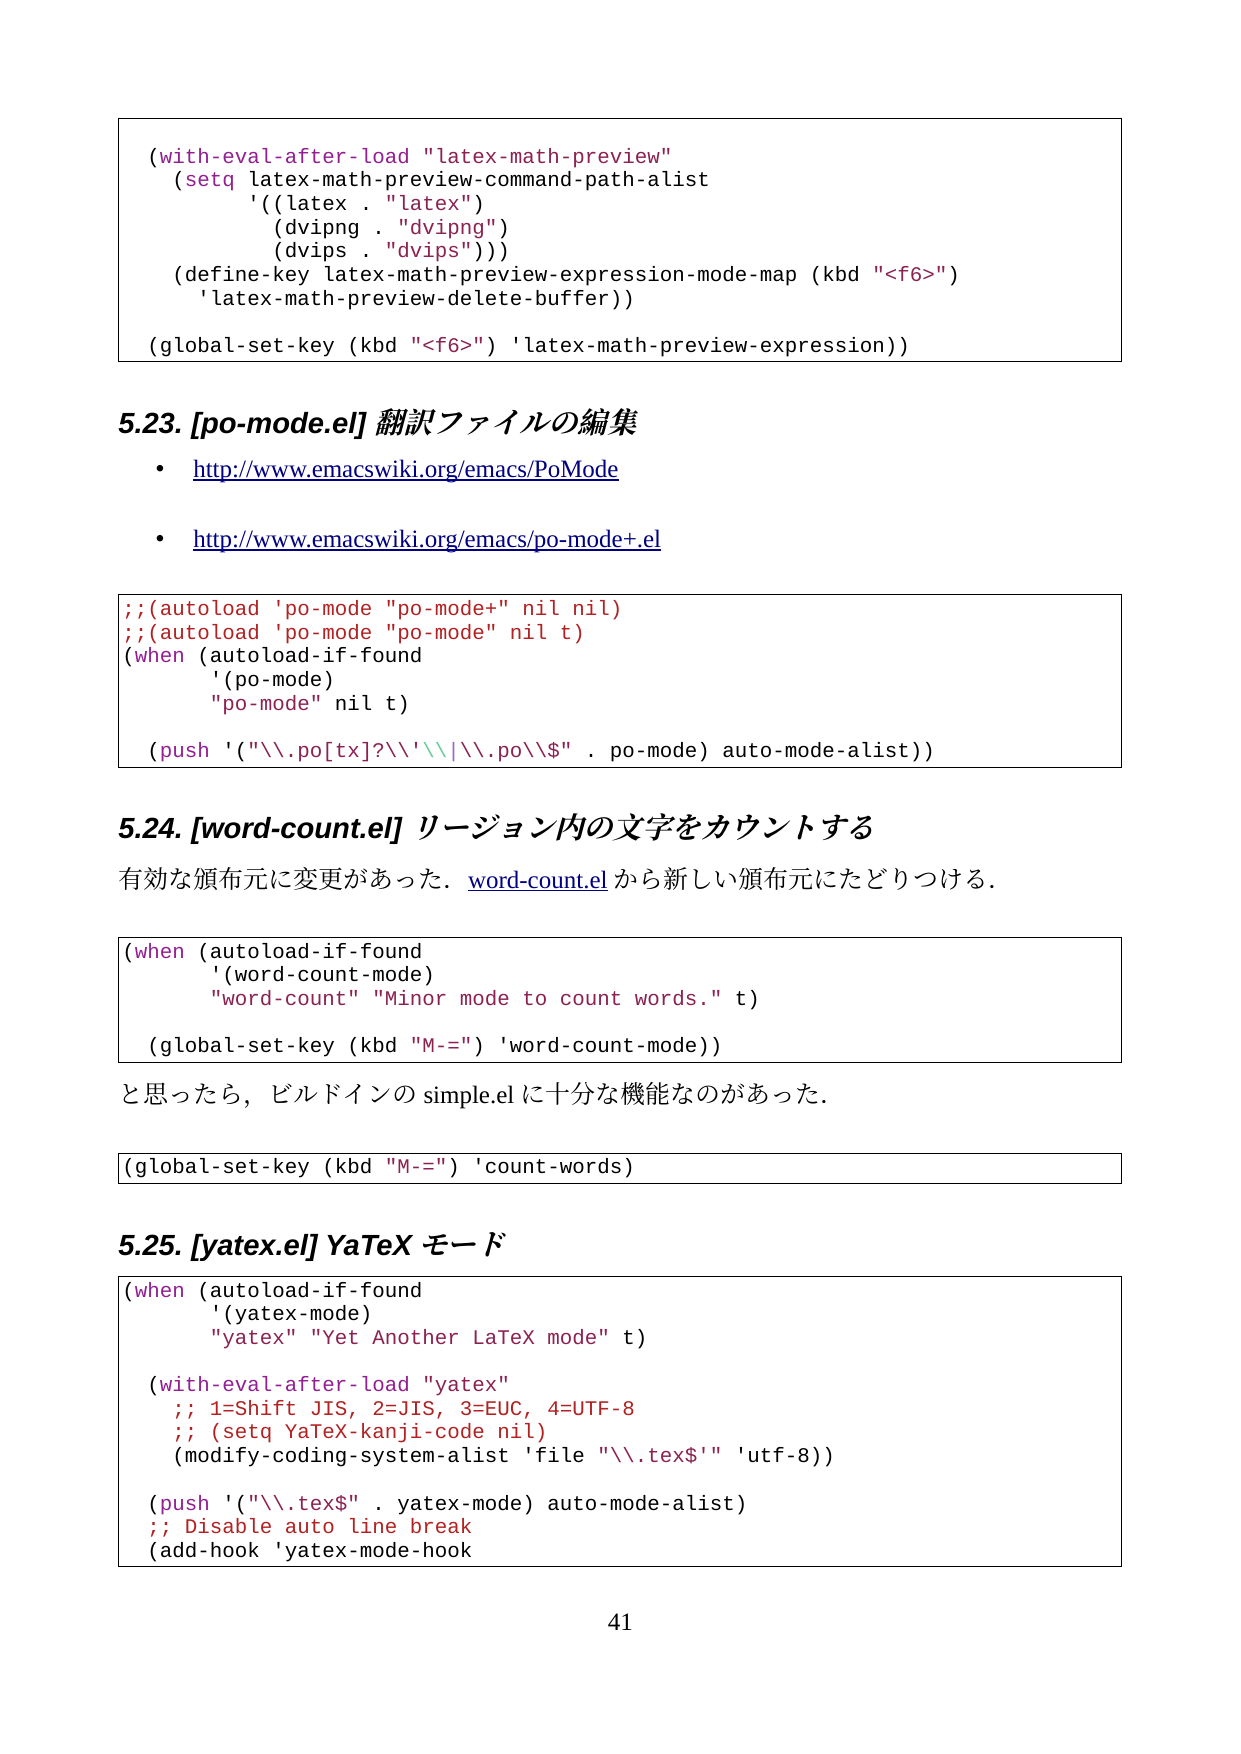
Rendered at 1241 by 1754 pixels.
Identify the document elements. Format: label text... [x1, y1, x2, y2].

text (modify-coding-system-alist 'file "\\.tex$'" 'utf-8)) [119, 1441, 1121, 1465]
text (define-key latex-math-preview-expression-mode-map (kbd "<f6>") [119, 260, 1121, 284]
subtitle [po-mode.el] 翻訳ファイルの編集 [118, 400, 1122, 442]
text '(word-count-mode) [119, 960, 1121, 984]
list http://www.emacswiki.org/emacs/po-mode+.el [156, 524, 1122, 582]
text (push '("\\.po[tx]?\\'\\|\\.po\\$" . po-mode) auto-mode-alist)) [119, 736, 1121, 767]
text (push '("\\.tex$" . yatex-mode) auto-mode-alist) [119, 1488, 1121, 1512]
text ;; 1=Shift JIS, 2=JIS, 3=EUC, 4=UTF-8 [119, 1394, 1121, 1418]
subtitle [yatex.el] YaTeXモード [118, 1221, 1122, 1263]
text ;; Disable auto line break [119, 1512, 1121, 1536]
text (setq latex-math-preview-command-path-alist [119, 165, 1121, 189]
text "po-mode" nil t) [119, 689, 1121, 712]
text "word-count" "Minor mode to count words." t) [119, 984, 1121, 1008]
text '(po-mode) [119, 665, 1121, 689]
list http://www.emacswiki.org/emacs/PoMode [156, 454, 1122, 512]
text (dvips . "dvips"))) [119, 236, 1121, 260]
text (when (autoload-if-found [119, 938, 1121, 960]
text (when (autoload-if-found [119, 642, 1121, 665]
text "yatex" "Yet Another LaTeX mode" t) [119, 1323, 1121, 1347]
text と思ったら，ビルドインの simple.el に十分な機能なのがあった． [118, 1075, 1122, 1140]
text 'latex-math-preview-delete-buffer)) [119, 284, 1121, 307]
text '(yatex-mode) [119, 1299, 1121, 1323]
text ;; (setq YaTeX-kanji-code nil) [119, 1418, 1121, 1441]
text ;;(autoload 'po-mode "po-mode+" nil nil) [119, 595, 1121, 618]
text (when (autoload-if-found [119, 1277, 1121, 1299]
text (with-eval-after-load "yatex" [119, 1370, 1121, 1394]
text (global-set-key (kbd "M-=") 'word-count-mode)) [119, 1031, 1121, 1062]
text (dvipng . "dvipng") [119, 213, 1121, 236]
text '((latex . "latex") [119, 189, 1121, 213]
subtitle [word-count.el] リージョン内の文字をカウントする [118, 805, 1122, 847]
text (with-eval-after-load "latex-math-preview" [119, 142, 1121, 165]
text (global-set-key (kbd "<f6>") 'latex-math-preview-expression)) [119, 331, 1121, 361]
text (global-set-key (kbd "M-=") 'count-words) [119, 1154, 1121, 1183]
text 有効な頒布元に変更があった．word-count.el から新しい頒布元にたどりつける． [118, 859, 1122, 924]
text (add-hook 'yatex-mode-hook [119, 1536, 1121, 1566]
text ;;(autoload 'po-mode "po-mode" nil t) [119, 618, 1121, 642]
